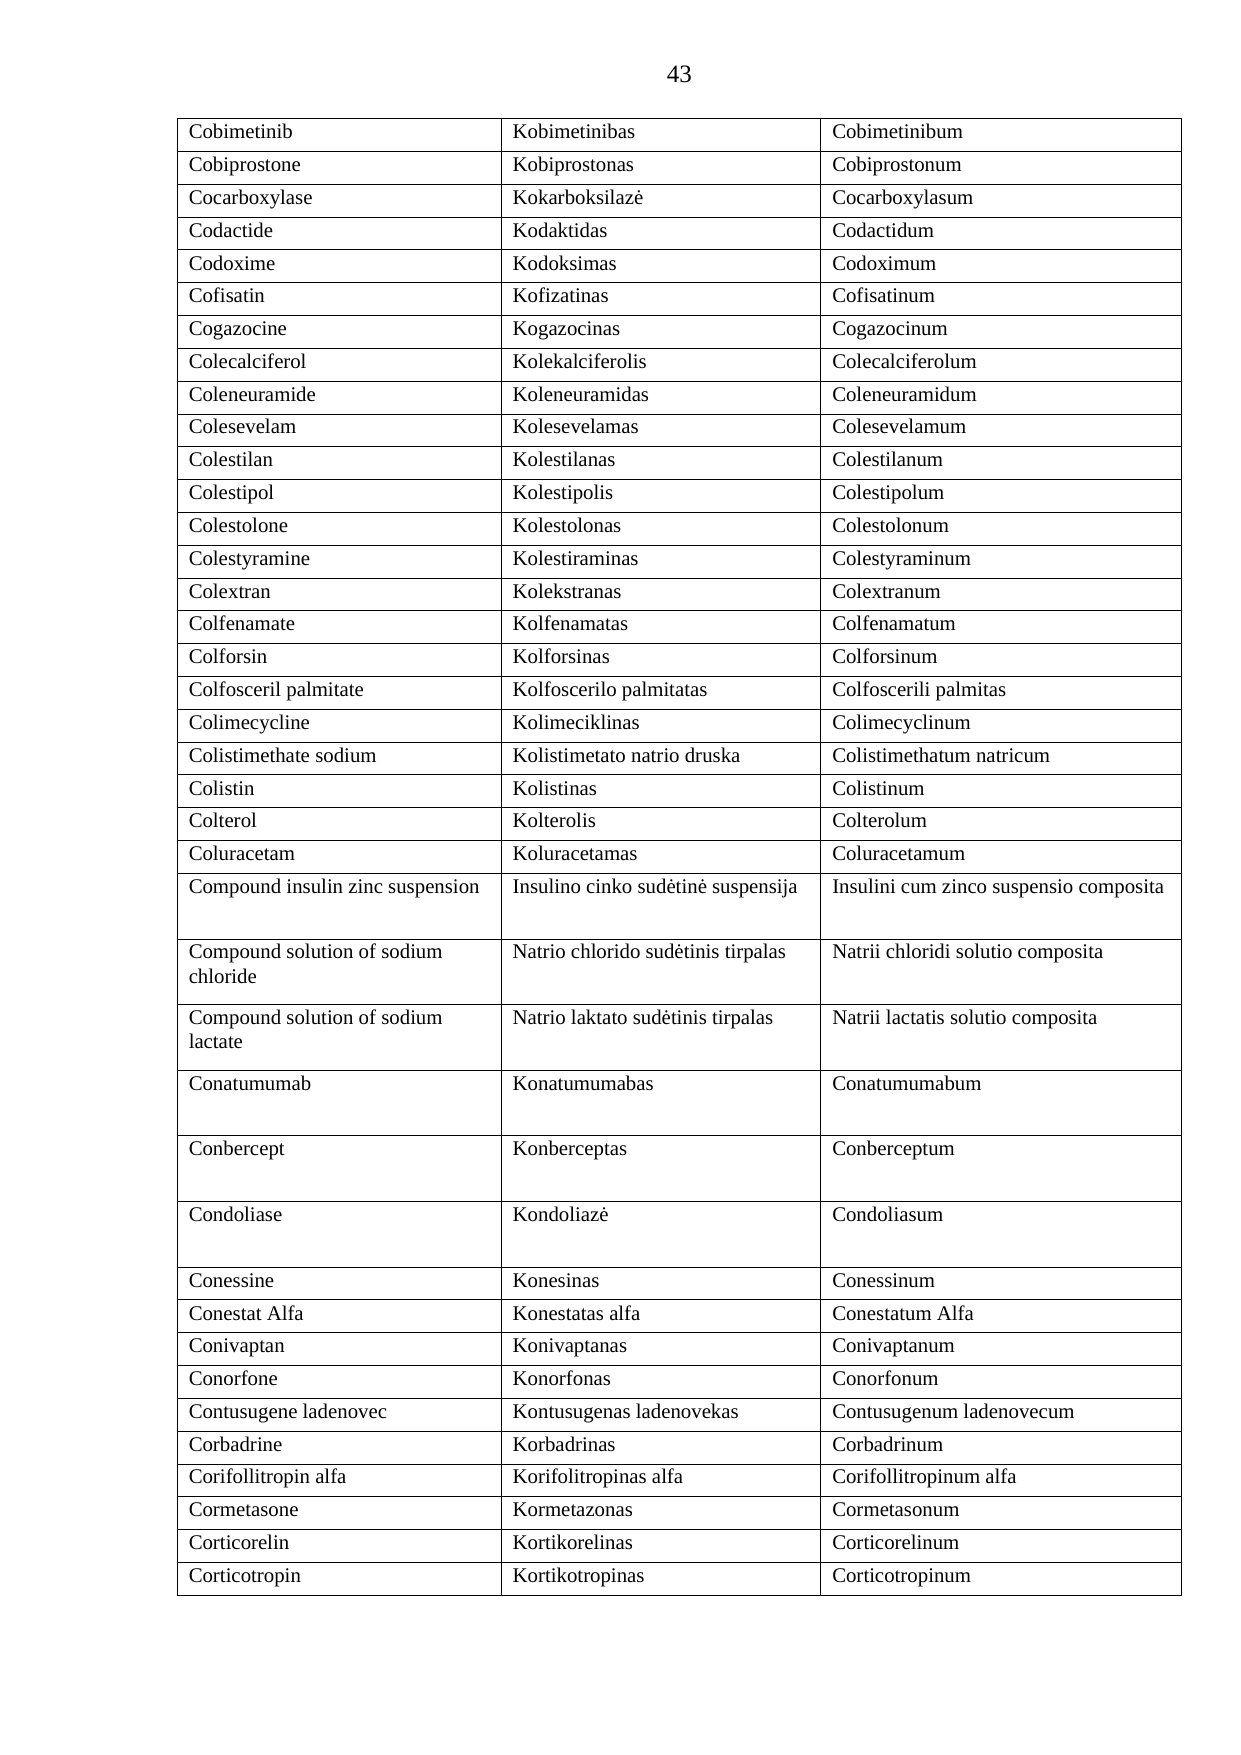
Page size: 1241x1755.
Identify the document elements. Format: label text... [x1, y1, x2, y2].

table_cell Cobimetinib [178, 119, 501, 151]
table_cell Corticotropin [178, 1563, 501, 1595]
table_cell Conorfonum [821, 1366, 1181, 1398]
table_cell Corbadrine [178, 1432, 501, 1463]
table_cell Codoximum [821, 250, 1181, 282]
table_cell Coleneuramide [178, 382, 501, 413]
table_cell Kolestilanas [502, 447, 820, 479]
table_cell Kodoksimas [502, 250, 820, 282]
table_cell Cobiprostonum [821, 152, 1181, 184]
table_cell Kolforsinas [502, 644, 820, 676]
table_cell Kolekalciferolis [502, 349, 820, 381]
table_cell Colterolum [821, 808, 1181, 840]
table_cell Conestat Alfa [178, 1300, 501, 1332]
table_cell Kontusugenas ladenovekas [502, 1399, 820, 1431]
table_cell Colesevelam [178, 415, 501, 446]
table_cell Konatumumabas [502, 1071, 820, 1135]
table_cell Conessine [178, 1268, 501, 1299]
table_cell Colfenamatum [821, 611, 1181, 643]
table_cell Kofizatinas [502, 283, 820, 315]
table_cell Colecalciferol [178, 349, 501, 381]
table_cell Corifollitropin alfa [178, 1465, 501, 1496]
table_cell Conivaptanum [821, 1333, 1181, 1365]
table_cell Conessinum [821, 1268, 1181, 1299]
table_cell Cofisatinum [821, 283, 1181, 315]
table_cell Colfoscerili palmitas [821, 677, 1181, 709]
table_cell Colestipol [178, 480, 501, 512]
table_cell Konivaptanas [502, 1333, 820, 1365]
table_cell Coluracetamum [821, 841, 1181, 873]
table_cell Coluracetam [178, 841, 501, 873]
table_cell Kobimetinibas [502, 119, 820, 151]
table_cell Insulino cinko sudėtinė suspensija [502, 874, 820, 938]
table_cell Kolekstranas [502, 579, 820, 610]
table_cell Cocarboxylase [178, 185, 501, 217]
table_cell Condoliase [178, 1202, 501, 1267]
table_cell Cobimetinibum [821, 119, 1181, 151]
table_cell Colforsin [178, 644, 501, 676]
table_cell Corticotropinum [821, 1563, 1181, 1595]
table_cell Colistin [178, 775, 501, 807]
table_cell Corticorelin [178, 1530, 501, 1562]
table_cell Cocarboxylasum [821, 185, 1181, 217]
table_cell Colesevelamum [821, 415, 1181, 446]
table_cell Kolistimetato natrio druska [502, 743, 820, 774]
table_cell Kolesevelamas [502, 415, 820, 446]
table_cell Kortikorelinas [502, 1530, 820, 1562]
table_cell Colimecycline [178, 710, 501, 742]
table_cell Corbadrinum [821, 1432, 1181, 1463]
table_cell Corticorelinum [821, 1530, 1181, 1562]
table_cell Kolestolonas [502, 513, 820, 545]
table_cell Colistimethatum natricum [821, 743, 1181, 774]
table_cell Natrio chlorido sudėtinis tirpalas [502, 940, 820, 1004]
table_cell Natrio laktato sudėtinis tirpalas [502, 1005, 820, 1070]
table_cell Colestyraminum [821, 546, 1181, 577]
table_cell Kondoliazė [502, 1202, 820, 1267]
table_cell Koluracetamas [502, 841, 820, 873]
table_cell Colestilan [178, 447, 501, 479]
table_cell Koleneuramidas [502, 382, 820, 413]
table_cell Conatumumabum [821, 1071, 1181, 1135]
table_cell Colextran [178, 579, 501, 610]
table_cell Cobiprostone [178, 152, 501, 184]
table_cell Condoliasum [821, 1202, 1181, 1267]
table_cell Cogazocine [178, 316, 501, 348]
table_cell Cofisatin [178, 283, 501, 315]
table_cell Kogazocinas [502, 316, 820, 348]
table_cell Colestilanum [821, 447, 1181, 479]
table_cell Kolimeciklinas [502, 710, 820, 742]
table_cell Natrii chloridi solutio composita [821, 940, 1181, 1004]
table_cell Colestipolum [821, 480, 1181, 512]
table_cell Conberceptum [821, 1136, 1181, 1201]
table_cell Konestatas alfa [502, 1300, 820, 1332]
table_cell Korbadrinas [502, 1432, 820, 1463]
table_cell Colfenamate [178, 611, 501, 643]
table_cell Kolfenamatas [502, 611, 820, 643]
table_cell Colestolonum [821, 513, 1181, 545]
table_cell Konorfonas [502, 1366, 820, 1398]
table_cell Codactide [178, 218, 501, 249]
table_cell Corifollitropinum alfa [821, 1465, 1181, 1496]
table_cell Contusugenum ladenovecum [821, 1399, 1181, 1431]
table_cell Korifolitropinas alfa [502, 1465, 820, 1496]
table_cell Conorfone [178, 1366, 501, 1398]
table_cell Cormetasone [178, 1497, 501, 1529]
table_cell Colistimethate sodium [178, 743, 501, 774]
table_cell Konberceptas [502, 1136, 820, 1201]
table_cell Kolestipolis [502, 480, 820, 512]
table_cell Codoxime [178, 250, 501, 282]
table_cell Colimecyclinum [821, 710, 1181, 742]
table_cell Conatumumab [178, 1071, 501, 1135]
table_cell Cogazocinum [821, 316, 1181, 348]
table_cell Compound solution of sodium lactate [178, 1005, 501, 1070]
table_cell Kormetazonas [502, 1497, 820, 1529]
table_cell Cormetasonum [821, 1497, 1181, 1529]
table_cell Compound solution of sodium chloride [178, 940, 501, 1004]
table_cell Compound insulin zinc suspension [178, 874, 501, 938]
table_cell Kolestiraminas [502, 546, 820, 577]
table_cell Kortikotropinas [502, 1563, 820, 1595]
table_cell Kobiprostonas [502, 152, 820, 184]
table_cell Conivaptan [178, 1333, 501, 1365]
table_cell Coleneuramidum [821, 382, 1181, 413]
table_cell Natrii lactatis solutio composita [821, 1005, 1181, 1070]
table_cell Colfosceril palmitate [178, 677, 501, 709]
table_cell Conbercept [178, 1136, 501, 1201]
table_cell Colforsinum [821, 644, 1181, 676]
table_cell Kolterolis [502, 808, 820, 840]
table_cell Colestolone [178, 513, 501, 545]
table_cell Colecalciferolum [821, 349, 1181, 381]
table_cell Kolfoscerilo palmitatas [502, 677, 820, 709]
table_cell Kokarboksilazė [502, 185, 820, 217]
table_cell Colterol [178, 808, 501, 840]
table_cell Insulini cum zinco suspensio composita [821, 874, 1181, 938]
table_cell Kolistinas [502, 775, 820, 807]
table_cell Colextranum [821, 579, 1181, 610]
table_cell Konesinas [502, 1268, 820, 1299]
table_cell Contusugene ladenovec [178, 1399, 501, 1431]
table_cell Colestyramine [178, 546, 501, 577]
table_cell Colistinum [821, 775, 1181, 807]
table_cell Codactidum [821, 218, 1181, 249]
table_cell Kodaktidas [502, 218, 820, 249]
table_cell Conestatum Alfa [821, 1300, 1181, 1332]
